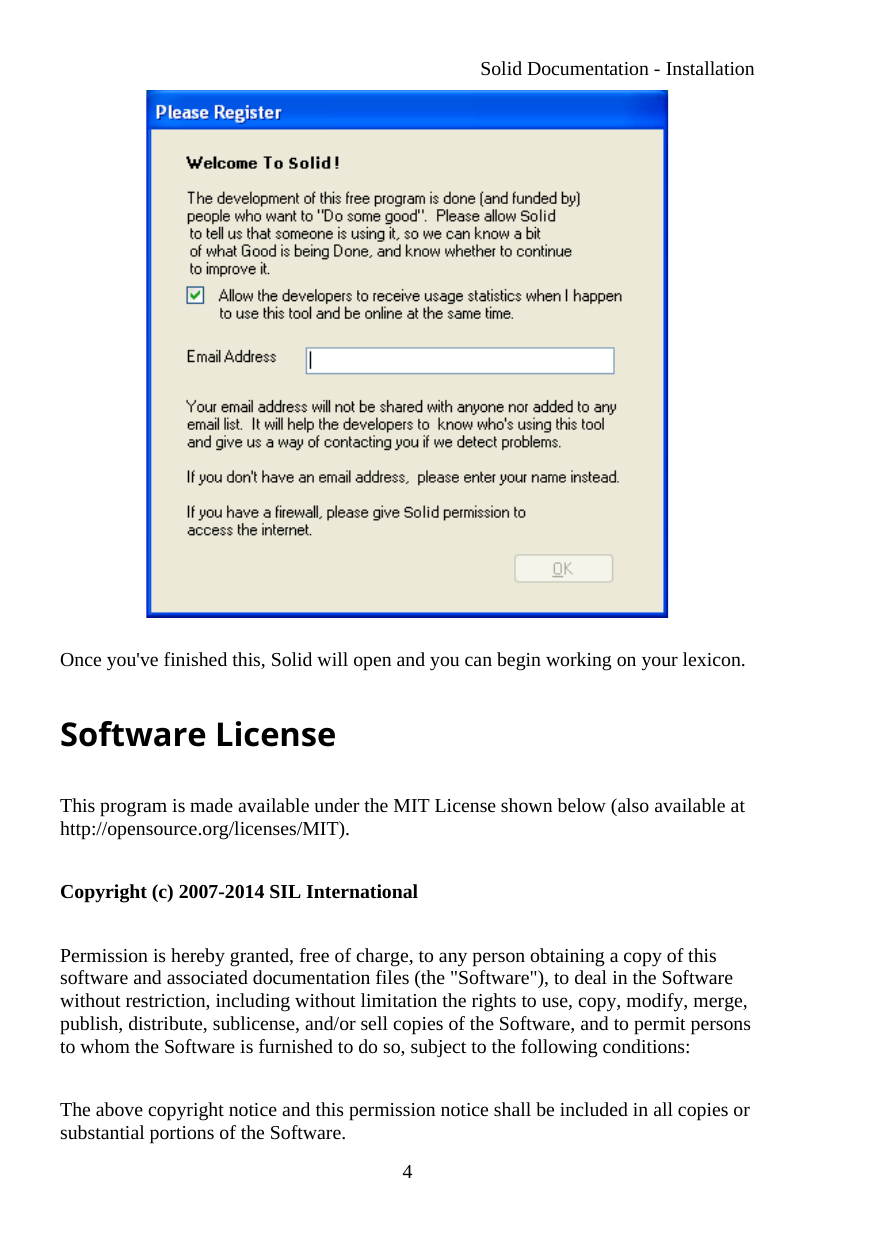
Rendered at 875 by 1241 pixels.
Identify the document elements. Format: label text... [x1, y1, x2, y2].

text Permission is hereby granted, free of charge, to any person obtaining a copy of this software and associated documentation files (the "Software"), to deal in the Software without restriction, including without limitation the rights to use, copy, modify, merge, publish, distribute, sublicense, and/or sell copies of the Software, and to permit persons to whom the Software is furnished to do so, subject to the following conditions: [60, 943, 754, 1058]
text The above copyright notice and this permission notice shall be included in all copies or substantial portions of the Software. [60, 1098, 754, 1144]
subtitle Software License [60, 711, 754, 756]
text Once you've finished this, Solid will open and you can begin working on your lexicon. [60, 618, 754, 671]
text Copyright (c) 2007-2014 SIL International [60, 880, 754, 903]
text This program is made available under the MIT License shown below (also available at http://opensource.org/licenses/MIT). [60, 794, 754, 839]
picture [146, 90, 669, 618]
